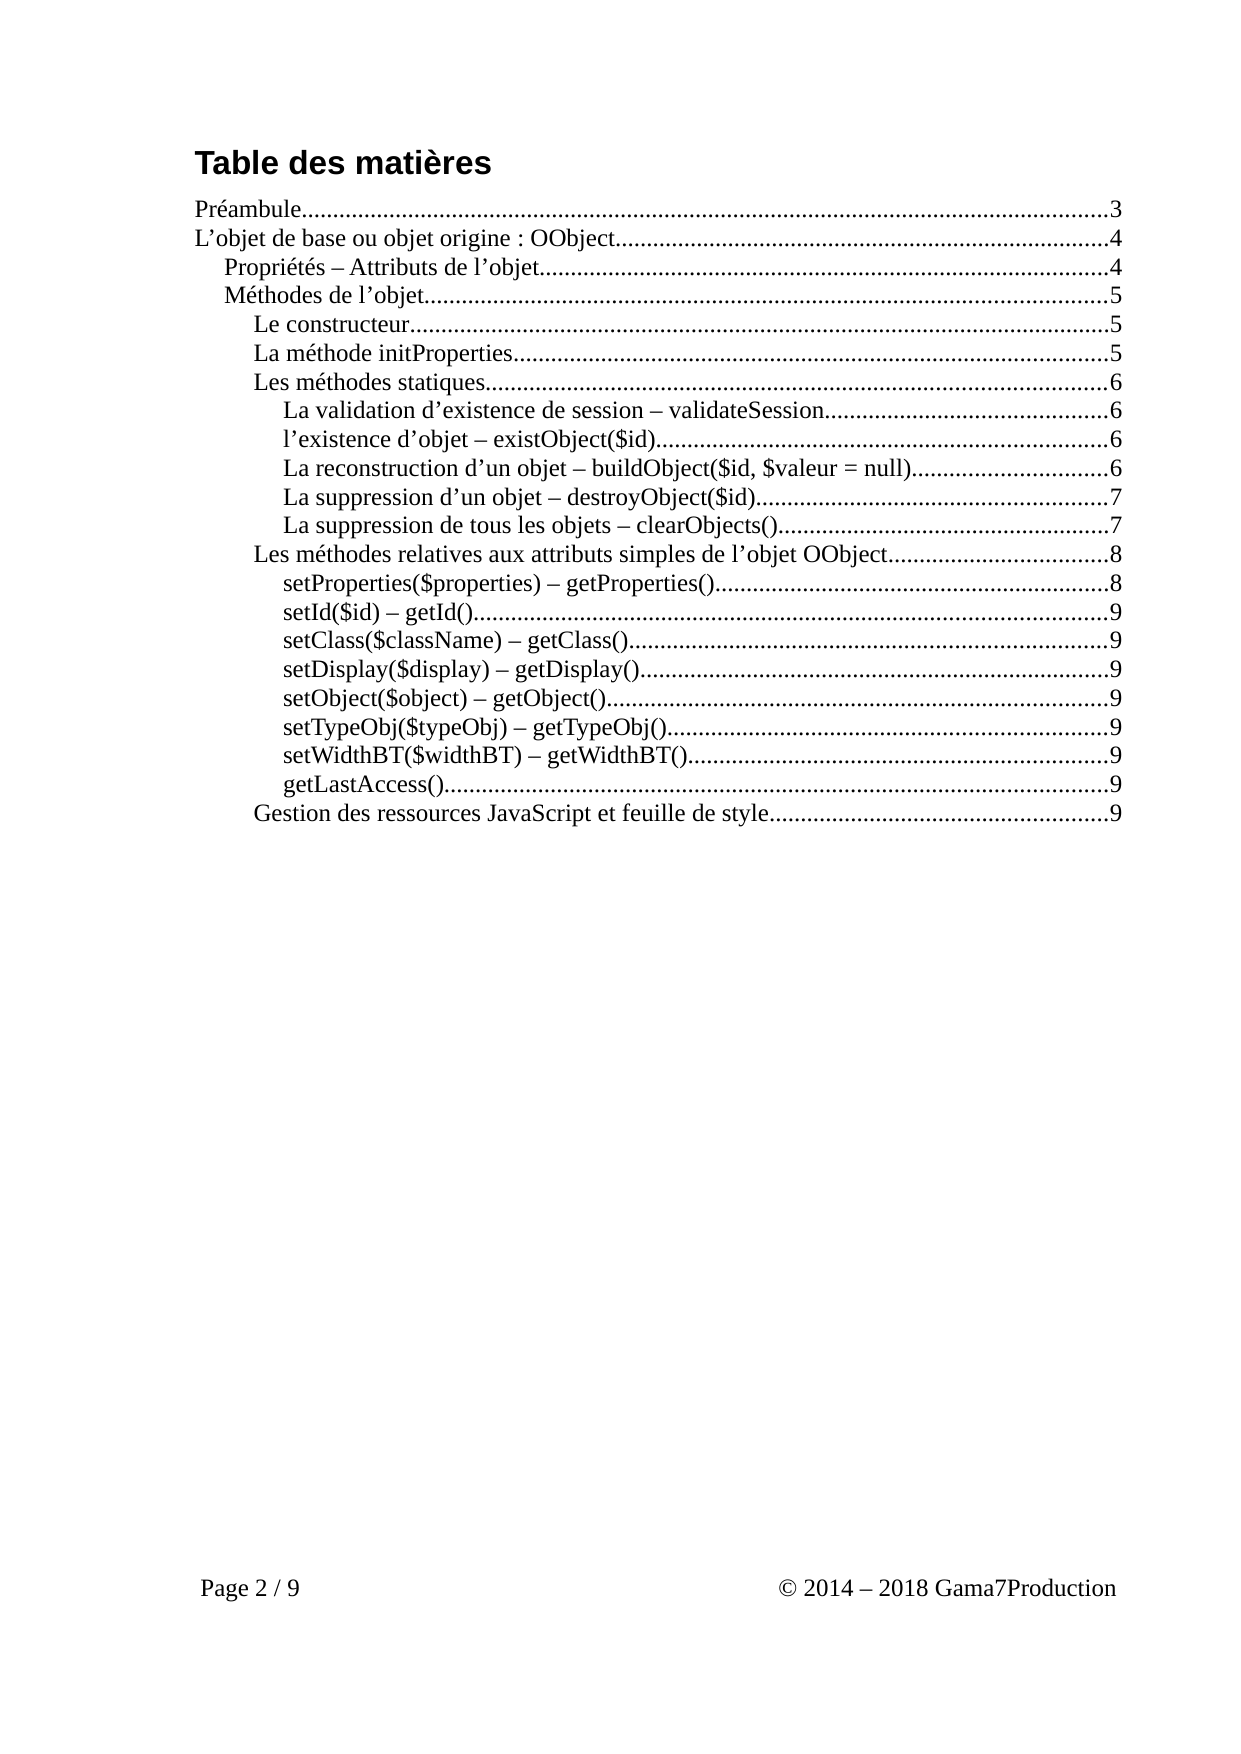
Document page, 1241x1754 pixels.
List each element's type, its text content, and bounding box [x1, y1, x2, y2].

text setDisplay($display) – getDisplay() 9 [283, 654, 1122, 683]
text getLastAccess() 9 [283, 769, 1122, 798]
text La reconstruction d’un objet – buildObject($id, $valeur = null) 6 [283, 453, 1122, 482]
text Préambule 3 [194, 194, 1122, 223]
text setClass($className) – getClass() 9 [283, 625, 1122, 654]
text La suppression d’un objet – destroyObject($id) 7 [283, 482, 1122, 510]
text setTypeObj($typeObj) – getTypeObj() 9 [283, 712, 1122, 740]
text Gestion des ressources JavaScript et feuille de style 9 [253, 798, 1122, 827]
text La validation d’existence de session – validateSession 6 [283, 395, 1122, 424]
text Méthodes de l’objet 5 [224, 280, 1122, 309]
text La suppression de tous les objets – clearObjects() 7 [283, 510, 1122, 539]
text Le constructeur 5 [253, 309, 1122, 338]
text setObject($object) – getObject() 9 [283, 683, 1122, 712]
text Propriétés – Attributs de l’objet 4 [224, 252, 1122, 280]
text Les méthodes relatives aux attributs simples de l’objet OObject 8 [253, 539, 1122, 568]
text L’objet de base ou objet origine : OObject 4 [194, 223, 1122, 252]
text La méthode initProperties 5 [253, 338, 1122, 367]
text setProperties($properties) – getProperties() 8 [283, 568, 1122, 597]
text l’existence d’objet – existObject($id) 6 [283, 424, 1122, 453]
subtitle Table des matières [194, 143, 1122, 182]
text setWidthBT($widthBT) – getWidthBT() 9 [283, 740, 1122, 769]
text setId($id) – getId() 9 [283, 597, 1122, 625]
text Les méthodes statiques 6 [253, 367, 1122, 395]
